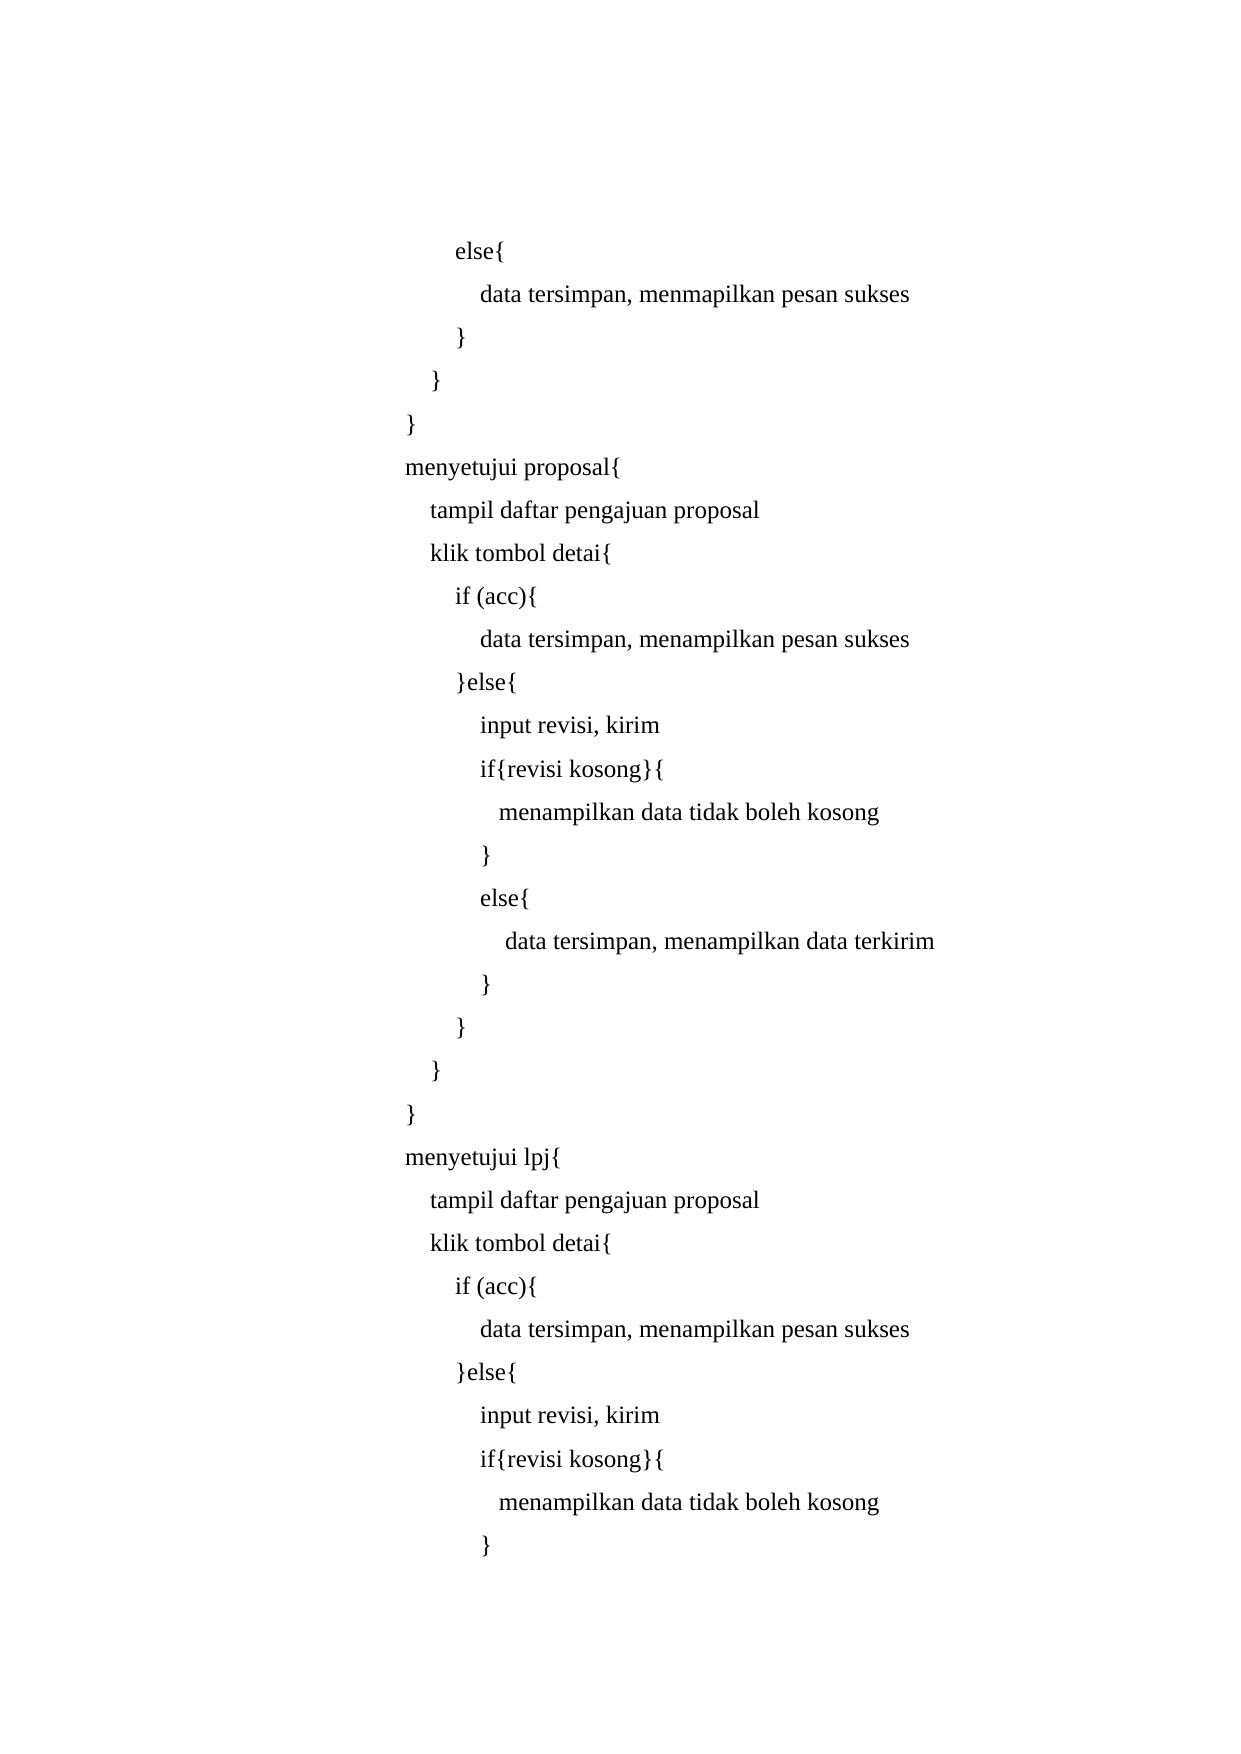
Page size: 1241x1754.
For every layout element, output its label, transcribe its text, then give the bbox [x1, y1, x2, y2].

text tampil daftar pengajuan proposal [330, 495, 1063, 524]
text menyetujui proposal{ [330, 452, 1063, 481]
text input revisi, kirim [330, 1401, 1063, 1429]
text if (acc){ [330, 1271, 1063, 1300]
text menampilkan data tidak boleh kosong [330, 797, 1063, 826]
text menyetujui lpj{ [330, 1142, 1063, 1171]
text if{revisi kosong}{ [330, 1444, 1063, 1472]
text data tersimpan, menampilkan pesan sukses [330, 624, 1063, 653]
text else{ [330, 883, 1063, 912]
text } [330, 1056, 1063, 1084]
text menampilkan data tidak boleh kosong [330, 1487, 1063, 1516]
text }else{ [330, 667, 1063, 696]
text }else{ [330, 1357, 1063, 1386]
text klik tombol detai{ [330, 538, 1063, 567]
text } [330, 1012, 1063, 1041]
text if{revisi kosong}{ [330, 754, 1063, 782]
text data tersimpan, menampilkan data terkirim [330, 926, 1063, 955]
text tampil daftar pengajuan proposal [330, 1185, 1063, 1214]
text } [330, 969, 1063, 998]
text } [330, 322, 1063, 351]
text else{ [330, 236, 1063, 265]
text data tersimpan, menampilkan pesan sukses [330, 1314, 1063, 1343]
text } [330, 409, 1063, 437]
text } [330, 1099, 1063, 1127]
text } [330, 366, 1063, 394]
text klik tombol detai{ [330, 1228, 1063, 1257]
text input revisi, kirim [330, 711, 1063, 739]
text } [330, 840, 1063, 869]
text } [330, 1530, 1063, 1559]
text data tersimpan, menmapilkan pesan sukses [330, 279, 1063, 308]
text if (acc){ [330, 581, 1063, 610]
